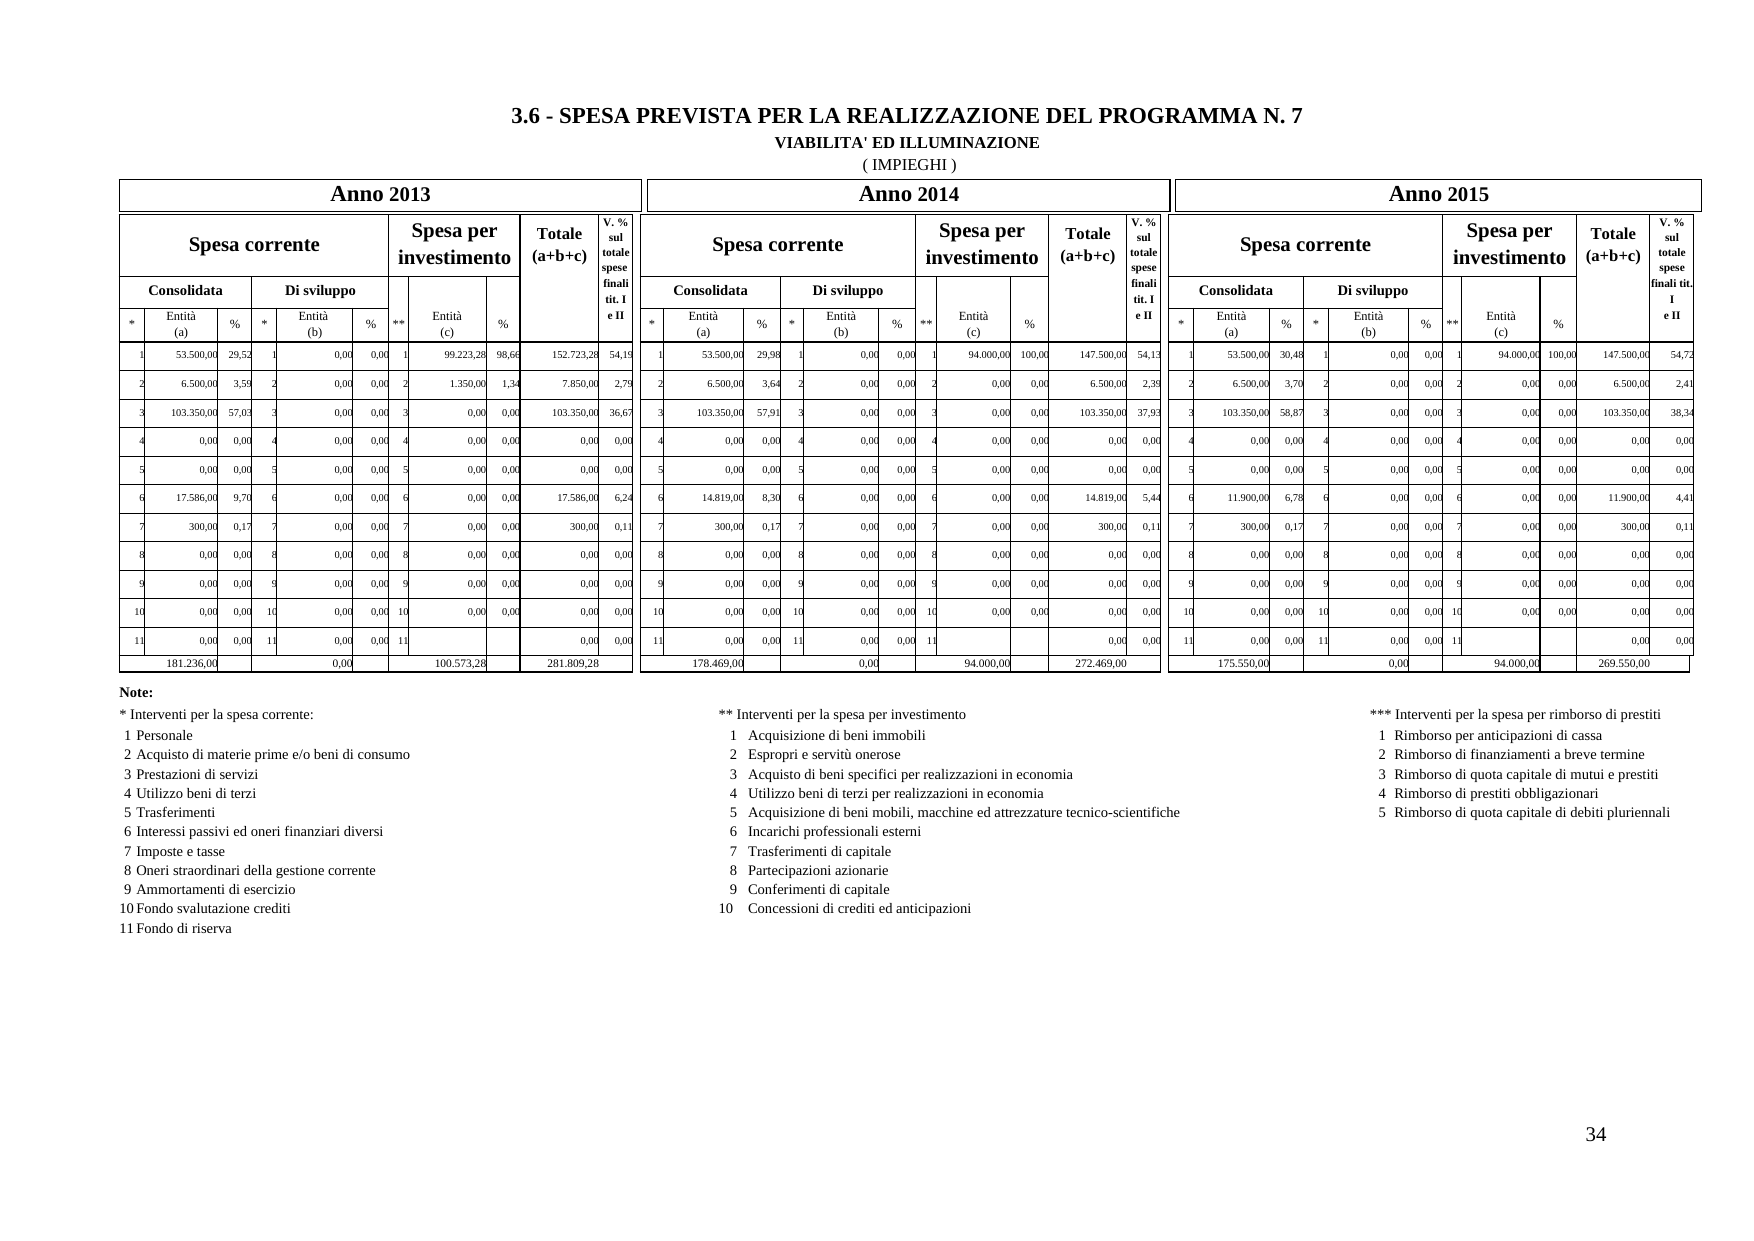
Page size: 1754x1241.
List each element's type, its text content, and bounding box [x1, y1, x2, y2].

table_cell [1694, 456, 1706, 484]
table_cell Fondo di riserva [136, 920, 259, 939]
table_cell 3 [1370, 765, 1394, 785]
table_cell [1394, 823, 1493, 842]
table_cell 0,00 [879, 628, 915, 655]
table_cell [563, 920, 669, 939]
table_cell 0,00 [1409, 485, 1442, 513]
table_cell [1011, 628, 1048, 655]
table_cell 54,72 [1650, 343, 1693, 370]
table_cell [1161, 427, 1168, 456]
table_header [1171, 179, 1175, 211]
table_cell 0,17 [1270, 514, 1303, 541]
table_header V. % sul totale spese [1127, 215, 1160, 276]
table_cell 0,00 [277, 428, 352, 456]
table_cell [414, 765, 436, 785]
table_cell [669, 862, 713, 881]
table_cell Acquisizione di beni mobili, macchine ed attrezzature tecnico-scientifiche [748, 804, 1318, 823]
table_cell 272.469,00 [1049, 656, 1127, 671]
table_cell [1217, 881, 1318, 900]
table_cell [1536, 673, 1562, 683]
table_cell 0,00 [521, 599, 598, 627]
table_cell [409, 628, 486, 655]
table_cell [1318, 804, 1365, 823]
table_cell [879, 656, 915, 671]
table_cell 0,00 [1409, 628, 1442, 655]
table_cell 2,41 [1650, 371, 1693, 398]
table_cell 9 [1304, 571, 1328, 598]
table_cell 9 [641, 571, 663, 598]
table_cell 0,00 [664, 628, 743, 655]
table_cell [1493, 881, 1536, 900]
table_cell 8 [252, 542, 276, 570]
table_cell [1462, 628, 1539, 655]
table_cell [1063, 881, 1086, 900]
table_cell 9 [1443, 571, 1461, 598]
table_cell [849, 684, 895, 704]
table_cell [370, 727, 413, 746]
table_cell 0,00 [1462, 599, 1539, 627]
table_cell 0,00 [277, 371, 352, 398]
table_cell [1370, 823, 1394, 842]
table_cell [1563, 684, 1659, 704]
table_cell 0,00 [599, 599, 632, 627]
table_cell 2 [252, 371, 276, 398]
table_cell 1,34 [487, 371, 519, 398]
table_cell 0,00 [1049, 571, 1126, 598]
table_cell 0,00 [1011, 542, 1048, 570]
table_cell [1706, 541, 1713, 570]
table_cell [218, 727, 259, 746]
table_cell [525, 881, 563, 900]
table_cell [436, 843, 524, 862]
table_cell 3 [781, 400, 803, 427]
table_cell 0,00 [277, 514, 352, 541]
table_cell [633, 598, 640, 627]
table_cell 0,00 [277, 542, 352, 570]
table_cell Entità (c) [937, 308, 1010, 341]
table_cell 30,48 [1270, 343, 1303, 370]
table_cell [525, 900, 563, 919]
table_cell 0,00 [521, 542, 598, 570]
table_cell 0,00 [744, 599, 780, 627]
table_cell 4 [781, 428, 803, 456]
table_cell 7 [718, 843, 748, 862]
table_cell * [1304, 309, 1328, 341]
table_cell [1706, 308, 1713, 341]
table_cell 0,00 [145, 428, 217, 456]
table_cell [669, 705, 713, 727]
table_cell 0,00 [1650, 571, 1693, 598]
table_cell [414, 785, 436, 804]
table_cell [284, 765, 370, 785]
table_cell 0,00 [804, 457, 878, 484]
table_cell [1161, 308, 1168, 341]
table_cell [370, 843, 413, 862]
table_cell [1217, 705, 1318, 727]
table_cell 5 [781, 457, 803, 484]
table_cell 53.500,00 [145, 343, 217, 370]
table_cell 0,00 [937, 485, 1010, 513]
table_cell 0,00 [1270, 628, 1303, 655]
table_cell [633, 484, 640, 513]
table_cell [713, 881, 718, 900]
table_cell 0,00 [1329, 514, 1408, 541]
table_cell Consolidata [641, 277, 780, 307]
table_cell [1541, 277, 1576, 307]
table_cell * [252, 309, 276, 341]
table_cell 0,00 [1049, 428, 1126, 456]
table_cell 6.500,00 [145, 371, 217, 398]
table_cell [1020, 673, 1063, 683]
table_cell [1694, 370, 1706, 398]
table_cell [284, 673, 370, 683]
table_cell [1063, 920, 1086, 939]
table_cell [1706, 276, 1713, 307]
table_cell 3 [252, 400, 276, 427]
table_cell [1706, 705, 1713, 727]
table_cell [1020, 684, 1063, 704]
table_cell 0,00 [1194, 571, 1269, 598]
table_cell 5,44 [1127, 485, 1160, 513]
table_cell 0,00 [1011, 400, 1048, 427]
table_cell 0,00 [744, 457, 780, 484]
table_cell [1370, 843, 1394, 862]
table_cell [563, 881, 669, 900]
table_cell 0,00 [937, 542, 1010, 570]
table_cell VIABILITA' ED ILLUMINAZIONE [118, 133, 1696, 155]
table_cell [1659, 823, 1713, 842]
table_cell [718, 684, 748, 704]
table_cell [937, 628, 1010, 655]
table_cell [259, 843, 284, 862]
table_cell [1063, 705, 1086, 727]
table_cell 0,00 [664, 457, 743, 484]
table_cell Fondo svalutazione crediti [136, 900, 370, 919]
table_cell 94.000,00 [1462, 343, 1539, 370]
table_cell 0,00 [937, 514, 1010, 541]
table_cell 57,91 [744, 400, 780, 427]
table_cell [414, 823, 436, 842]
table_cell Rimborso per anticipazioni di cassa [1394, 727, 1659, 746]
table_cell 0,00 [1650, 599, 1693, 627]
table_cell [748, 920, 849, 939]
table_cell 0,00 [804, 371, 878, 398]
table_cell 29,52 [218, 343, 251, 370]
table_cell 0,00 [487, 457, 519, 484]
table_cell % [1011, 308, 1048, 341]
table_cell [1161, 456, 1168, 484]
table_cell [1659, 785, 1713, 804]
table_cell [1563, 900, 1659, 919]
table_cell [669, 881, 713, 900]
table_cell 0,00 [218, 599, 251, 627]
table_cell 9 [781, 571, 803, 598]
table_cell * [1169, 309, 1193, 341]
table_cell 4 [1443, 428, 1461, 456]
table_cell 0,00 [1541, 571, 1576, 598]
table_cell [1063, 900, 1086, 919]
table_cell [1020, 900, 1063, 919]
table_cell 11 [120, 628, 144, 655]
table_cell 0,00 [804, 343, 878, 370]
table_cell 100,00 [1011, 343, 1048, 370]
table_cell Consolidata [1169, 277, 1303, 307]
table_cell [414, 727, 436, 746]
table_cell 0,00 [1011, 457, 1048, 484]
table_cell [1318, 862, 1365, 881]
table_cell 6 [641, 485, 663, 513]
table_cell Entità (c) [409, 308, 486, 341]
table_cell [1659, 862, 1713, 881]
table_cell [1365, 900, 1369, 919]
table_header Totale (a+b+c) [1577, 215, 1649, 276]
table_cell [525, 684, 563, 704]
table_cell [748, 673, 849, 683]
table_cell 5 [641, 457, 663, 484]
table_cell Entità (b) [804, 309, 878, 341]
table_cell ( IMPIEGHI ) [118, 155, 1701, 177]
table_cell [669, 785, 713, 804]
table_cell 0,00 [353, 457, 388, 484]
table_cell 0,00 [1329, 571, 1408, 598]
table_cell * Interventi per la spesa corrente: [119, 705, 370, 727]
table_cell 8 [718, 862, 748, 881]
table_cell [353, 656, 388, 671]
table_cell 0,00 [409, 599, 486, 627]
table_cell [218, 673, 259, 683]
table_cell 0,00 [145, 599, 217, 627]
table_cell [1694, 399, 1706, 427]
table_cell 6 [781, 485, 803, 513]
table_cell 0,00 [487, 542, 519, 570]
table_cell 4 [1304, 428, 1328, 456]
table_cell 0,00 [1409, 542, 1442, 570]
table_cell 0,00 [1577, 599, 1649, 627]
table_cell [284, 684, 370, 704]
table_cell Rimborso di quota capitale di mutui e prestiti [1394, 765, 1713, 785]
table_cell [744, 656, 780, 671]
table_cell 0,00 [1049, 542, 1126, 570]
table_cell 8 [916, 542, 936, 570]
table_cell 5 [1169, 457, 1193, 484]
table_cell 0,00 [744, 571, 780, 598]
table_cell % [218, 309, 251, 341]
table_cell 269.550,00 [1577, 656, 1650, 671]
table_cell [284, 785, 370, 804]
table_cell [1318, 920, 1365, 939]
table_cell [414, 843, 436, 862]
table_cell 0,00 [937, 400, 1010, 427]
table_cell [1541, 656, 1576, 671]
table_cell [713, 920, 718, 939]
table_cell 58,87 [1270, 400, 1303, 427]
table_cell 0,00 [804, 514, 878, 541]
table_cell 0,00 [804, 485, 878, 513]
table_cell 0,00 [1329, 371, 1408, 398]
table_cell [669, 673, 713, 683]
table_cell Utilizzo beni di terzi per realizzazioni in economia [748, 785, 1176, 804]
table_cell 6.500,00 [1194, 371, 1269, 398]
table_cell [1176, 920, 1217, 939]
table_cell Rimborso di quota capitale di debiti pluriennali [1394, 804, 1713, 823]
table_cell 11 [119, 920, 136, 939]
table_cell 7 [781, 514, 803, 541]
table_cell 0,00 [937, 371, 1010, 398]
table_header Anno 2013 [120, 180, 641, 211]
table_cell [414, 881, 436, 900]
table_cell Entità (a) [1194, 309, 1269, 341]
table_cell 0,00 [353, 571, 388, 598]
table_cell [487, 628, 519, 655]
table_header V. % sul totale spese [1650, 215, 1693, 276]
table_cell [1318, 673, 1365, 683]
table_cell [923, 881, 1020, 900]
table_cell 5 [252, 457, 276, 484]
table_cell [1365, 684, 1369, 704]
table_cell [1318, 823, 1365, 842]
table_cell [1365, 804, 1369, 823]
table_cell [633, 456, 640, 484]
table_cell Acquisto di beni specifici per realizzazioni in economia [748, 765, 1176, 785]
table_cell [436, 705, 524, 727]
table_cell ** [916, 308, 936, 341]
table_cell 11.900,00 [1194, 485, 1269, 513]
table_cell 0,00 [1409, 371, 1442, 398]
table_cell [525, 920, 563, 939]
table_cell 0,00 [1577, 542, 1649, 570]
table_cell 178.469,00 [641, 656, 743, 671]
table_cell 0,00 [1650, 428, 1693, 456]
table_header Totale (a+b+c) [521, 215, 598, 276]
table_cell 2 [1304, 371, 1328, 398]
table_cell [669, 684, 713, 704]
table_cell 1.350,00 [409, 371, 486, 398]
table_cell [1365, 823, 1369, 842]
table_cell 7 [1443, 514, 1461, 541]
table_cell 7 [252, 514, 276, 541]
table_cell 6 [119, 823, 136, 842]
table_cell 0,00 [1462, 371, 1539, 398]
table_cell [633, 655, 640, 671]
table_cell 53.500,00 [664, 343, 743, 370]
table_cell 0,00 [487, 514, 519, 541]
table_cell 1 [1443, 343, 1461, 370]
table_cell 0,00 [1270, 571, 1303, 598]
table_cell [563, 671, 669, 683]
table_cell 300,00 [1194, 514, 1269, 541]
table_cell 2 [781, 371, 803, 398]
table_cell 152.723,28 [521, 343, 598, 370]
table_cell [284, 727, 370, 746]
table_cell 0,00 [599, 428, 632, 456]
table_cell Entità (b) [1329, 309, 1408, 341]
table_cell Imposte e tasse [136, 843, 259, 862]
table_cell [563, 727, 669, 746]
table_cell [1563, 881, 1659, 900]
table_cell [1706, 655, 1713, 671]
table_cell % [1541, 308, 1576, 341]
table_cell 6 [1169, 485, 1193, 513]
table_cell 7 [389, 514, 408, 541]
table_cell 0,00 [409, 428, 486, 456]
table_cell 1 [119, 727, 136, 746]
table_cell 10 [781, 599, 803, 627]
table_cell 0,00 [1194, 428, 1269, 456]
table_cell 11 [641, 628, 663, 655]
table_cell 0,00 [744, 628, 780, 655]
table_cell 6.500,00 [1577, 371, 1649, 398]
table_cell [1563, 843, 1659, 862]
table_cell e II [599, 308, 632, 341]
table_cell [849, 920, 895, 939]
table_cell 103.350,00 [1577, 400, 1649, 427]
table_cell [1706, 399, 1713, 427]
table_cell 0,00 [1409, 599, 1442, 627]
table_cell [525, 705, 563, 727]
table_cell *** Interventi per la spesa per rimborso di prestiti [1370, 705, 1706, 727]
table_cell [1694, 308, 1706, 341]
table_cell 11 [1443, 628, 1461, 655]
table_cell 0,00 [1329, 542, 1408, 570]
table_cell [563, 765, 669, 785]
table_cell [669, 765, 713, 785]
table_cell 14.819,00 [1049, 485, 1126, 513]
table_header Spesa corrente [120, 215, 388, 276]
table_cell 175.550,00 [1169, 656, 1269, 671]
table_cell 3 [916, 400, 936, 427]
table_cell 0,17 [744, 514, 780, 541]
table_cell [259, 673, 284, 683]
table_cell 38,34 [1650, 400, 1693, 427]
table_cell [669, 843, 713, 862]
table_cell [563, 746, 669, 765]
table_cell [1706, 513, 1713, 541]
table_cell [1370, 684, 1394, 704]
table_cell [259, 804, 284, 823]
table_cell [259, 785, 284, 804]
table_cell 2,79 [599, 371, 632, 398]
table_cell 0,00 [1409, 571, 1442, 598]
table_cell 0,00 [804, 542, 878, 570]
table_cell [1706, 671, 1713, 683]
table_cell 6,78 [1270, 485, 1303, 513]
table_cell * [641, 309, 663, 341]
table_cell [718, 673, 748, 683]
table_cell 7 [1169, 514, 1193, 541]
table_cell [1176, 862, 1217, 881]
table_cell [370, 765, 413, 785]
table_cell Consolidata [120, 277, 251, 307]
table_cell 0,00 [1409, 514, 1442, 541]
table_cell [1694, 655, 1706, 671]
table_cell 0,00 [1541, 371, 1576, 398]
table_header [633, 214, 640, 276]
table_cell Ammortamenti di esercizio [136, 881, 370, 900]
table_cell Acquisto di materie prime e/o beni di consumo [136, 746, 436, 765]
table_header Spesa corrente [641, 215, 915, 276]
table_cell 0,00 [218, 428, 251, 456]
table_cell 8 [120, 542, 144, 570]
table_cell [669, 804, 713, 823]
table_cell 0,00 [277, 343, 352, 370]
table_cell [1161, 655, 1168, 671]
table_cell Note: [119, 684, 218, 704]
table_cell 0,00 [1049, 599, 1126, 627]
table_cell 7 [916, 514, 936, 541]
table_cell % [1270, 309, 1303, 341]
table_cell 3 [1443, 400, 1461, 427]
table_cell 6 [389, 485, 408, 513]
table_cell [1394, 920, 1493, 939]
table_cell [436, 727, 524, 746]
table_cell % [1409, 309, 1442, 341]
table_cell Entità (c) [1462, 308, 1539, 341]
table_cell [1493, 673, 1536, 683]
table_cell Di sviluppo [252, 277, 388, 307]
table_cell 4 [1169, 428, 1193, 456]
table_cell 98,66 [487, 343, 519, 370]
table_cell [370, 900, 413, 919]
table_cell 29,98 [744, 343, 780, 370]
table_cell [563, 804, 669, 823]
table_cell 6 [120, 485, 144, 513]
table_cell 0,00 [1011, 485, 1048, 513]
table_cell [1365, 727, 1369, 746]
table_cell 0,00 [145, 542, 217, 570]
table_cell Rimborso di finanziamenti a breve termine [1394, 746, 1713, 765]
table_cell [436, 684, 524, 704]
table_cell [1063, 684, 1086, 704]
table_cell [1659, 900, 1713, 919]
table_cell 99.223,28 [409, 343, 486, 370]
table_cell [1217, 727, 1318, 746]
table_cell [1493, 823, 1536, 842]
table_cell 0,00 [487, 428, 519, 456]
table_cell 9 [252, 571, 276, 598]
table_cell [1270, 656, 1303, 671]
table_cell 9 [119, 881, 136, 900]
table_cell 0,00 [1577, 628, 1649, 655]
table_cell [1063, 673, 1086, 683]
table_header [642, 179, 647, 211]
table_cell 103.350,00 [145, 400, 217, 427]
table_cell [436, 881, 524, 900]
table_cell 0,00 [353, 343, 388, 370]
table_cell [713, 862, 718, 881]
table_cell 0,00 [664, 571, 743, 598]
table_cell 0,00 [487, 599, 519, 627]
table_cell [1394, 843, 1493, 862]
table_cell 0,00 [1127, 457, 1160, 484]
table_cell [284, 843, 370, 862]
table_cell 0,00 [804, 571, 878, 598]
table_cell [1161, 513, 1168, 541]
table_cell [1086, 823, 1176, 842]
table_cell [1706, 456, 1713, 484]
table_cell [718, 920, 748, 939]
table_header [1161, 214, 1168, 276]
table_cell 0,00 [599, 457, 632, 484]
table_cell 0,00 [879, 428, 915, 456]
table_cell 300,00 [521, 514, 598, 541]
table_cell [923, 684, 1020, 704]
table_cell [414, 705, 436, 727]
table_cell 0,00 [937, 457, 1010, 484]
table_cell 0,00 [353, 599, 388, 627]
table_cell 4 [1370, 785, 1394, 804]
table_cell [1176, 823, 1217, 842]
table_cell 0,00 [1329, 400, 1408, 427]
table_cell 8 [389, 542, 408, 570]
table_cell 181.236,00 [120, 656, 217, 671]
table_cell 8 [641, 542, 663, 570]
table_header Spesa per investimento [389, 215, 519, 276]
table_cell [1365, 862, 1369, 881]
table_cell 103.350,00 [1049, 400, 1126, 427]
table_cell [1318, 705, 1365, 727]
table_cell 10 [1304, 599, 1328, 627]
table_cell [1409, 656, 1442, 671]
table_cell 0,00 [1011, 514, 1048, 541]
table_cell Concessioni di crediti ed anticipazioni [748, 900, 1020, 919]
table_cell 94.000,00 [1443, 656, 1539, 671]
table_cell 0,00 [521, 457, 598, 484]
table_cell [1365, 881, 1369, 900]
table_cell 10 [1169, 599, 1193, 627]
table_cell 0,00 [1577, 428, 1649, 456]
table_cell ** [1443, 308, 1461, 341]
table_cell [525, 765, 563, 785]
table_cell 0,00 [1577, 571, 1649, 598]
table_cell 6 [916, 485, 936, 513]
table_cell [1536, 881, 1562, 900]
table_cell 8 [119, 862, 136, 881]
table_cell 10 [641, 599, 663, 627]
table_cell [1394, 862, 1493, 881]
table_cell 9 [1169, 571, 1193, 598]
table_cell 103.350,00 [664, 400, 743, 427]
table_cell [1063, 727, 1086, 746]
table_cell [1161, 598, 1168, 627]
table_cell [1541, 628, 1576, 655]
table_cell 0,00 [277, 599, 352, 627]
table_cell [284, 804, 370, 823]
table_cell [1176, 843, 1217, 862]
table_cell [1536, 843, 1562, 862]
table_cell 2 [389, 371, 408, 398]
table_cell [1086, 862, 1176, 881]
table_cell [1176, 727, 1217, 746]
table_cell 0,00 [1011, 371, 1048, 398]
table_cell 2 [119, 746, 136, 765]
table_cell [563, 843, 669, 862]
table_cell 11 [1304, 628, 1328, 655]
table_cell 4 [252, 428, 276, 456]
table_cell 103.350,00 [1194, 400, 1269, 427]
table_cell [1493, 920, 1536, 939]
table_cell [370, 881, 413, 900]
table_cell 0,00 [409, 457, 486, 484]
table_cell 4 [641, 428, 663, 456]
table_header Anno 2015 [1176, 180, 1701, 211]
table_cell Espropri e servitù onerose [748, 746, 1020, 765]
table_cell 0,00 [353, 514, 388, 541]
table_cell [669, 900, 713, 919]
table_cell [521, 308, 598, 341]
table_cell 0,00 [1329, 485, 1408, 513]
table_cell [633, 513, 640, 541]
table_cell [1217, 823, 1318, 842]
table_cell 0,00 [1650, 457, 1693, 484]
table_cell [1161, 276, 1168, 307]
table_cell Prestazioni di servizi [136, 765, 284, 785]
table_cell 3,70 [1270, 371, 1303, 398]
table_cell [1690, 656, 1694, 671]
table_cell [1394, 881, 1493, 900]
table_cell 0,00 [1329, 428, 1408, 456]
table_header Spesa per investimento [916, 215, 1048, 276]
table_cell [487, 277, 519, 307]
table_cell [1176, 900, 1217, 919]
table_cell [1020, 746, 1063, 765]
table_cell 11 [1169, 628, 1193, 655]
table_cell 0,00 [1127, 428, 1160, 456]
table_cell [1086, 671, 1176, 683]
table_cell [1493, 862, 1536, 881]
table_cell [1394, 900, 1493, 919]
table_cell [633, 370, 640, 398]
table_cell [916, 277, 936, 307]
table_cell 100.573,28 [389, 656, 486, 671]
table_cell 0,00 [664, 542, 743, 570]
table_cell 5 [120, 457, 144, 484]
table_header Spesa corrente [1169, 215, 1442, 276]
table_cell [1659, 671, 1706, 683]
table_cell 0,00 [879, 485, 915, 513]
table_cell 36,67 [599, 400, 632, 427]
table_cell 0,00 [353, 628, 388, 655]
table_header V. % sul totale spese [599, 215, 632, 276]
table_cell [1127, 656, 1160, 671]
table_cell 0,00 [353, 485, 388, 513]
table_cell 0,00 [879, 542, 915, 570]
table_cell [563, 900, 669, 919]
table_cell % [879, 309, 915, 341]
table_cell finali tit. I [599, 276, 632, 307]
table_cell [1318, 785, 1365, 804]
table_cell [1086, 705, 1176, 727]
table_cell 8,30 [744, 485, 780, 513]
table_cell 0,00 [1462, 514, 1539, 541]
table_cell 0,00 [879, 400, 915, 427]
table_cell [1706, 684, 1713, 704]
table_cell [1049, 276, 1126, 307]
table_cell [1365, 843, 1369, 862]
table_cell [218, 684, 259, 704]
table_cell % [744, 309, 780, 341]
table_cell [525, 727, 563, 746]
table_cell 0,00 [1462, 400, 1539, 427]
table_cell [1659, 684, 1706, 704]
table_cell 14.819,00 [664, 485, 743, 513]
table_cell 0,00 [1270, 542, 1303, 570]
table_cell 2 [916, 371, 936, 398]
table_cell 10 [916, 599, 936, 627]
table_cell * [120, 309, 144, 341]
table_cell [713, 785, 718, 804]
table_cell 0,00 [353, 400, 388, 427]
table_cell 37,93 [1127, 400, 1160, 427]
table_cell Conferimenti di capitale [748, 881, 923, 900]
table_cell [633, 308, 640, 341]
table_cell 9 [916, 571, 936, 598]
table_cell 0,00 [277, 485, 352, 513]
table_cell [1694, 627, 1706, 655]
table_cell 0,00 [218, 457, 251, 484]
table_cell [1176, 673, 1217, 683]
table_cell [1443, 277, 1461, 307]
table_cell [414, 920, 436, 939]
table_cell [633, 627, 640, 655]
table_cell [713, 900, 718, 919]
table_cell [1318, 843, 1365, 862]
table_cell 0,00 [744, 542, 780, 570]
table_cell 6,24 [599, 485, 632, 513]
table_cell 0,00 [1011, 599, 1048, 627]
table_header Anno 2014 [648, 180, 1169, 211]
table_cell [1176, 881, 1217, 900]
table_cell [1493, 900, 1536, 919]
table_cell [563, 823, 669, 842]
table_cell 0,00 [599, 571, 632, 598]
table_cell 0,00 [409, 514, 486, 541]
table_cell [1217, 765, 1318, 785]
table_cell 54,13 [1127, 343, 1160, 370]
table_cell 3 [119, 765, 136, 785]
table_cell [1217, 862, 1318, 881]
table_cell [713, 727, 718, 746]
table_cell 5 [389, 457, 408, 484]
table_cell 0,00 [1541, 599, 1576, 627]
table_cell [1161, 484, 1168, 513]
table_cell [923, 673, 1020, 683]
table_cell 2 [1169, 371, 1193, 398]
table_cell 1 [252, 343, 276, 370]
table_cell [563, 785, 669, 804]
table_cell 9,70 [218, 485, 251, 513]
table_cell 0,00 [1577, 457, 1649, 484]
table_cell [1563, 862, 1659, 881]
table_cell 0,00 [1409, 400, 1442, 427]
table_cell 0,00 [599, 542, 632, 570]
table_cell 0,17 [218, 514, 251, 541]
table_cell 4 [718, 785, 748, 804]
table_cell 0,00 [804, 400, 878, 427]
table_cell 300,00 [145, 514, 217, 541]
table_cell 0,00 [1127, 599, 1160, 627]
table_cell [1536, 823, 1562, 842]
table_cell 3 [120, 400, 144, 427]
table_cell 5 [119, 804, 136, 823]
table_cell 0,00 [353, 371, 388, 398]
table_cell 281.809,28 [521, 656, 599, 671]
table_cell 6.500,00 [1049, 371, 1126, 398]
table_cell [1706, 598, 1713, 627]
table_cell 8 [1443, 542, 1461, 570]
table_cell 4 [916, 428, 936, 456]
table_header Spesa per investimento [1443, 215, 1576, 276]
table_cell [1020, 705, 1063, 727]
table_cell [563, 684, 669, 704]
table_header [1694, 214, 1706, 276]
table_cell 4 [119, 785, 136, 804]
table_header [1696, 103, 1701, 133]
table_cell 10 [252, 599, 276, 627]
table_cell [1706, 341, 1713, 370]
table_cell 8 [1169, 542, 1193, 570]
table_cell 0,00 [1329, 628, 1408, 655]
table_cell 0,00 [1049, 457, 1126, 484]
table_cell [1020, 727, 1063, 746]
table_cell 0,00 [487, 400, 519, 427]
table_cell [1217, 684, 1318, 704]
table_cell [389, 277, 408, 307]
table_cell [1063, 823, 1086, 842]
table_cell [1365, 673, 1369, 683]
table_cell [1365, 705, 1369, 727]
table_cell [521, 276, 598, 307]
table_cell [1161, 341, 1168, 370]
table_cell 1 [1370, 727, 1394, 746]
table_cell [414, 684, 436, 704]
table_cell [1049, 308, 1126, 341]
table_cell 0,00 [804, 599, 878, 627]
table_cell 7 [641, 514, 663, 541]
table_cell % [353, 309, 388, 341]
table_cell [218, 804, 259, 823]
table_cell Di sviluppo [1304, 277, 1442, 307]
table_cell [1020, 843, 1063, 862]
table_cell Trasferimenti [136, 804, 218, 823]
table_cell 0,00 [409, 485, 486, 513]
table_cell 5 [916, 457, 936, 484]
table_cell 0,00 [1541, 400, 1576, 427]
table_cell [1706, 370, 1713, 398]
table_cell 0,00 [1409, 428, 1442, 456]
table_cell 10 [119, 900, 136, 919]
table_cell [633, 427, 640, 456]
table_cell 300,00 [1577, 514, 1649, 541]
table_cell [1462, 277, 1539, 307]
table_cell [370, 673, 413, 683]
table_cell 1 [1169, 343, 1193, 370]
table_cell 57,03 [218, 400, 251, 427]
table_cell [436, 673, 524, 683]
table_cell [713, 804, 718, 823]
table_cell [1659, 920, 1713, 939]
table_cell [1217, 843, 1318, 862]
table_cell Entità (a) [145, 309, 217, 341]
table_cell 10 [389, 599, 408, 627]
table_cell [1318, 765, 1365, 785]
table_cell 6 [718, 823, 748, 842]
table_cell [713, 843, 718, 862]
table_cell [414, 804, 436, 823]
table_cell [1086, 843, 1176, 862]
table_cell [1176, 705, 1217, 727]
table_cell [370, 920, 413, 939]
table_cell [1694, 598, 1706, 627]
table_cell [1217, 900, 1318, 919]
table_cell 0,00 [1650, 542, 1693, 570]
table_cell [525, 785, 563, 804]
table_cell [895, 684, 923, 704]
table_cell [1318, 684, 1365, 704]
table_cell [1063, 843, 1086, 862]
table_cell [669, 746, 713, 765]
table_cell 0,00 [145, 628, 217, 655]
table_cell [713, 746, 718, 765]
table_cell [1577, 308, 1649, 341]
table_cell 0,00 [804, 428, 878, 456]
table_cell 1 [389, 343, 408, 370]
table_cell [436, 746, 524, 765]
table_cell [1563, 823, 1659, 842]
table_cell 6 [1443, 485, 1461, 513]
table_cell 0,00 [521, 628, 598, 655]
table_cell [1086, 900, 1176, 919]
table_cell [436, 920, 524, 939]
table_cell [1650, 656, 1689, 671]
table_cell [849, 673, 895, 683]
table_cell 11 [252, 628, 276, 655]
table_cell 1 [120, 343, 144, 370]
table_cell 5 [1443, 457, 1461, 484]
table_cell [1370, 881, 1394, 900]
table_cell [937, 277, 1010, 307]
table_cell [669, 727, 713, 746]
table_cell 0,00 [1270, 457, 1303, 484]
table_cell [1086, 684, 1176, 704]
table_cell Partecipazioni azionarie [748, 862, 1020, 881]
table_cell 0,00 [1541, 457, 1576, 484]
table_cell [1086, 881, 1176, 900]
table_cell [1161, 370, 1168, 398]
table_cell 2 [641, 371, 663, 398]
table_cell 0,00 [218, 628, 251, 655]
table_cell 0,00 [145, 571, 217, 598]
table_cell 0,00 [879, 514, 915, 541]
table_cell Oneri straordinari della gestione corrente [136, 862, 413, 881]
table_cell [525, 862, 563, 881]
table_cell 0,00 [879, 571, 915, 598]
table_cell 9 [389, 571, 408, 598]
table_cell [669, 823, 713, 842]
table_cell 0,00 [804, 628, 878, 655]
table_cell 103.350,00 [521, 400, 598, 427]
table_cell 0,00 [1650, 628, 1693, 655]
table_cell [1694, 513, 1706, 541]
table_cell [1026, 920, 1063, 939]
table_cell 300,00 [1049, 514, 1126, 541]
table_cell Trasferimenti di capitale [748, 843, 1020, 862]
table_cell 4,41 [1650, 485, 1693, 513]
table_cell [1694, 570, 1706, 598]
table_cell 0,00 [1304, 656, 1408, 671]
table_cell 0,00 [1049, 628, 1126, 655]
table_cell 2 [120, 371, 144, 398]
table_cell [1011, 656, 1048, 671]
table_cell 2,39 [1127, 371, 1160, 398]
table_cell [1020, 862, 1063, 881]
table_cell 54,19 [599, 343, 632, 370]
table_cell [1011, 277, 1048, 307]
table_cell 4 [120, 428, 144, 456]
table_cell 0,00 [1270, 428, 1303, 456]
table_cell 3 [389, 400, 408, 427]
table_cell 0,00 [1541, 485, 1576, 513]
table_cell [259, 684, 284, 704]
table_cell 100,00 [1541, 343, 1576, 370]
table_cell [436, 862, 524, 881]
table_cell 0,00 [1194, 599, 1269, 627]
table_cell 0,00 [879, 343, 915, 370]
table_cell 0,00 [277, 400, 352, 427]
table_cell [633, 570, 640, 598]
table_cell 0,00 [521, 428, 598, 456]
table_cell 0,00 [1409, 343, 1442, 370]
table_cell [259, 727, 284, 746]
table_cell 0,00 [781, 656, 878, 671]
table_cell 9 [120, 571, 144, 598]
table_cell 2 [1443, 371, 1461, 398]
table_cell [1563, 920, 1659, 939]
table_cell [218, 656, 251, 671]
table_cell [1694, 541, 1706, 570]
table_cell 0,00 [1127, 571, 1160, 598]
table_cell [669, 920, 713, 939]
table_cell 53.500,00 [1194, 343, 1269, 370]
table_cell finali tit. I [1127, 276, 1160, 307]
table_cell 11 [781, 628, 803, 655]
table_cell 0,00 [1011, 571, 1048, 598]
table_cell 0,00 [353, 428, 388, 456]
table_cell [1694, 427, 1706, 456]
table_cell [1370, 862, 1394, 881]
table_cell 0,00 [1462, 542, 1539, 570]
table_cell [1318, 746, 1365, 765]
table_cell 94.000,00 [916, 656, 1010, 671]
table_cell [1394, 673, 1493, 683]
table_cell 17.586,00 [521, 485, 598, 513]
table_cell [1493, 843, 1536, 862]
table_cell [1318, 900, 1365, 919]
table_cell 0,00 [252, 656, 352, 671]
table_cell [1536, 684, 1562, 704]
table_cell e II [1650, 308, 1693, 341]
table_cell [633, 276, 640, 307]
table_cell 147.500,00 [1049, 343, 1126, 370]
table_cell 1 [641, 343, 663, 370]
table_cell [1370, 900, 1394, 919]
table_cell 0,00 [1329, 343, 1408, 370]
table_cell 0,00 [1194, 457, 1269, 484]
table_cell 0,11 [599, 514, 632, 541]
table_cell 11 [389, 628, 408, 655]
table_cell [1063, 746, 1086, 765]
table_cell 0,00 [1127, 542, 1160, 570]
table_cell 0,00 [1329, 457, 1408, 484]
table_cell 11.900,00 [1577, 485, 1649, 513]
table_cell [414, 900, 436, 919]
table_cell 5 [718, 804, 748, 823]
table_cell 4 [389, 428, 408, 456]
table_cell [599, 656, 632, 671]
table_cell 0,00 [937, 428, 1010, 456]
table_cell Interessi passivi ed oneri finanziari diversi [136, 823, 413, 842]
table_cell 0,00 [937, 599, 1010, 627]
table_cell Rimborso di prestiti obbligazionari [1394, 785, 1659, 804]
table_cell 3 [641, 400, 663, 427]
table_cell 7.850,00 [521, 371, 598, 398]
table_cell 0,00 [1329, 599, 1408, 627]
table_cell 11 [916, 628, 936, 655]
table_cell Entità (b) [277, 309, 352, 341]
table_cell [633, 341, 640, 370]
table_cell 0,00 [277, 628, 352, 655]
table_cell 0,00 [1011, 428, 1048, 456]
table_cell 0,11 [1127, 514, 1160, 541]
table_cell 0,00 [599, 628, 632, 655]
table_cell Utilizzo beni di terzi [136, 785, 259, 804]
table_cell 6 [252, 485, 276, 513]
table_cell [1318, 727, 1365, 746]
table_cell [436, 804, 524, 823]
table_cell [713, 684, 718, 704]
table_cell [633, 399, 640, 427]
table_cell [1217, 785, 1318, 804]
table_cell [1536, 862, 1562, 881]
table_cell 5 [1304, 457, 1328, 484]
table_cell [525, 673, 563, 683]
table_cell 6 [1304, 485, 1328, 513]
table_cell [1694, 484, 1706, 513]
table_cell [259, 920, 284, 939]
table_cell 0,00 [937, 571, 1010, 598]
table_cell [487, 656, 519, 671]
table_cell 300,00 [664, 514, 743, 541]
table_cell [1706, 570, 1713, 598]
table_cell [1086, 727, 1176, 746]
table_cell [1217, 920, 1318, 939]
table_cell [370, 705, 413, 727]
table_cell [1694, 341, 1706, 370]
table_cell 0,00 [879, 371, 915, 398]
table_cell [633, 541, 640, 570]
table_cell 7 [119, 843, 136, 862]
table_cell 0,00 [1270, 599, 1303, 627]
table_cell 0,00 [409, 400, 486, 427]
table_cell 8 [781, 542, 803, 570]
table_cell [409, 277, 486, 307]
table_cell [1020, 881, 1063, 900]
table_cell 0,00 [487, 571, 519, 598]
table_cell 1 [718, 727, 748, 746]
table_cell Entità (a) [664, 309, 743, 341]
table_cell 10 [718, 900, 748, 919]
table_cell % [487, 308, 519, 341]
table_cell 0,00 [409, 542, 486, 570]
table_cell 3 [718, 765, 748, 785]
table_cell [895, 673, 923, 683]
table_cell [1161, 541, 1168, 570]
table_cell Incarichi professionali esterni [748, 823, 1020, 842]
table_cell 8 [1304, 542, 1328, 570]
table_cell 147.500,00 [1577, 343, 1649, 370]
table_cell [1659, 843, 1713, 862]
table_cell [1063, 862, 1086, 881]
table_cell 0,00 [1194, 542, 1269, 570]
table_cell [1020, 823, 1063, 842]
table_cell [525, 843, 563, 862]
table_cell 0,00 [1541, 428, 1576, 456]
table_cell [1161, 627, 1168, 655]
table_cell [1577, 276, 1649, 307]
table_cell [436, 900, 524, 919]
table_cell [1659, 881, 1713, 900]
table_cell [1086, 746, 1176, 765]
table_cell [1694, 276, 1706, 307]
table_cell 0,00 [409, 571, 486, 598]
table_cell 3,64 [744, 371, 780, 398]
table_cell [414, 862, 436, 881]
table_cell [1706, 484, 1713, 513]
table_cell e II [1127, 308, 1160, 341]
table_cell [713, 823, 718, 842]
table_cell [1370, 920, 1394, 939]
table_cell [1365, 785, 1369, 804]
table_cell 0,00 [218, 571, 251, 598]
table_header [1706, 214, 1713, 276]
table_cell [1318, 881, 1365, 900]
table_cell [1176, 746, 1217, 765]
table_cell 0,00 [1541, 514, 1576, 541]
table_cell [1161, 570, 1168, 598]
table_cell [1217, 746, 1318, 765]
table_cell 0,00 [353, 542, 388, 570]
table_cell 2 [718, 746, 748, 765]
table_cell [525, 746, 563, 765]
table_cell 0,00 [1462, 428, 1539, 456]
table_cell 6.500,00 [664, 371, 743, 398]
table_cell 0,00 [879, 457, 915, 484]
table_cell 0,00 [1541, 542, 1576, 570]
table_cell Acquisizione di beni immobili [748, 727, 1020, 746]
table_cell [1706, 427, 1713, 456]
table_cell 10 [120, 599, 144, 627]
table_cell [1563, 673, 1659, 683]
table_cell 2 [1370, 746, 1394, 765]
table_cell 0,00 [1462, 571, 1539, 598]
table_cell [713, 765, 718, 785]
table_cell 0,11 [1650, 514, 1693, 541]
table_cell 0,00 [277, 457, 352, 484]
table_cell [1176, 785, 1217, 804]
table_cell 5 [1370, 804, 1394, 823]
table_cell 1 [1304, 343, 1328, 370]
table_cell [1365, 920, 1369, 939]
table_cell [525, 823, 563, 842]
table_cell 9 [718, 881, 748, 900]
table_cell 0,00 [487, 485, 519, 513]
table_cell 1 [916, 343, 936, 370]
table_cell [895, 920, 923, 939]
table_cell [1086, 920, 1176, 939]
table_cell Di sviluppo [781, 277, 915, 307]
table_cell [923, 920, 1026, 939]
table_cell 94.000,00 [937, 343, 1010, 370]
table_cell [436, 785, 524, 804]
table_cell [1161, 399, 1168, 427]
table_cell 3,59 [218, 371, 251, 398]
table_cell 0,00 [521, 571, 598, 598]
table_cell 7 [120, 514, 144, 541]
table_cell [119, 673, 218, 683]
table_cell 1 [781, 343, 803, 370]
table_cell [1536, 900, 1562, 919]
table_cell 0,00 [218, 542, 251, 570]
table_cell [713, 673, 718, 683]
table_cell [563, 862, 669, 881]
table_cell [1217, 673, 1318, 683]
table_cell [1394, 684, 1493, 704]
table_cell 3 [1169, 400, 1193, 427]
table_header Totale (a+b+c) [1049, 215, 1126, 276]
table_cell finali tit. I [1650, 276, 1693, 307]
table_cell 0,00 [664, 599, 743, 627]
table_cell 3 [1304, 400, 1328, 427]
table_cell 0,00 [1409, 457, 1442, 484]
table_cell 7 [1304, 514, 1328, 541]
table_cell ** [389, 308, 408, 341]
table_cell Personale [136, 727, 218, 746]
table_cell 0,00 [277, 571, 352, 598]
table_cell * [781, 309, 803, 341]
table_cell [370, 804, 413, 823]
table_cell [1696, 133, 1701, 155]
table_cell [1493, 684, 1536, 704]
table_cell [1176, 765, 1217, 785]
table_cell 17.586,00 [145, 485, 217, 513]
table_cell ** Interventi per la spesa per investimento [718, 705, 1020, 727]
table_cell 0,00 [145, 457, 217, 484]
table_cell 0,00 [1194, 628, 1269, 655]
table_cell [748, 684, 849, 704]
table_cell [414, 673, 436, 683]
table_header 3.6 - SPESA PREVISTA PER LA REALIZZAZIONE DEL PROGRAMMA N. 7 [118, 103, 1696, 133]
table_cell 0,00 [664, 428, 743, 456]
table_cell [370, 785, 413, 804]
table_cell [563, 705, 669, 727]
table_cell [525, 804, 563, 823]
table_cell 0,00 [744, 428, 780, 456]
table_cell [370, 684, 413, 704]
table_cell [284, 920, 370, 939]
table_cell [1176, 684, 1217, 704]
table_cell [1706, 627, 1713, 655]
table_cell 0,00 [1462, 485, 1539, 513]
table_cell 0,00 [879, 599, 915, 627]
table_cell [436, 823, 524, 842]
table_cell 10 [1443, 599, 1461, 627]
table_cell [713, 705, 718, 727]
table_cell [1365, 765, 1369, 785]
table_cell [1370, 673, 1394, 683]
table_cell [436, 765, 524, 785]
table_cell 0,00 [1127, 628, 1160, 655]
table_cell [1365, 746, 1369, 765]
table_cell 0,00 [1462, 457, 1539, 484]
table_cell [1536, 920, 1562, 939]
table_cell [1659, 727, 1713, 746]
